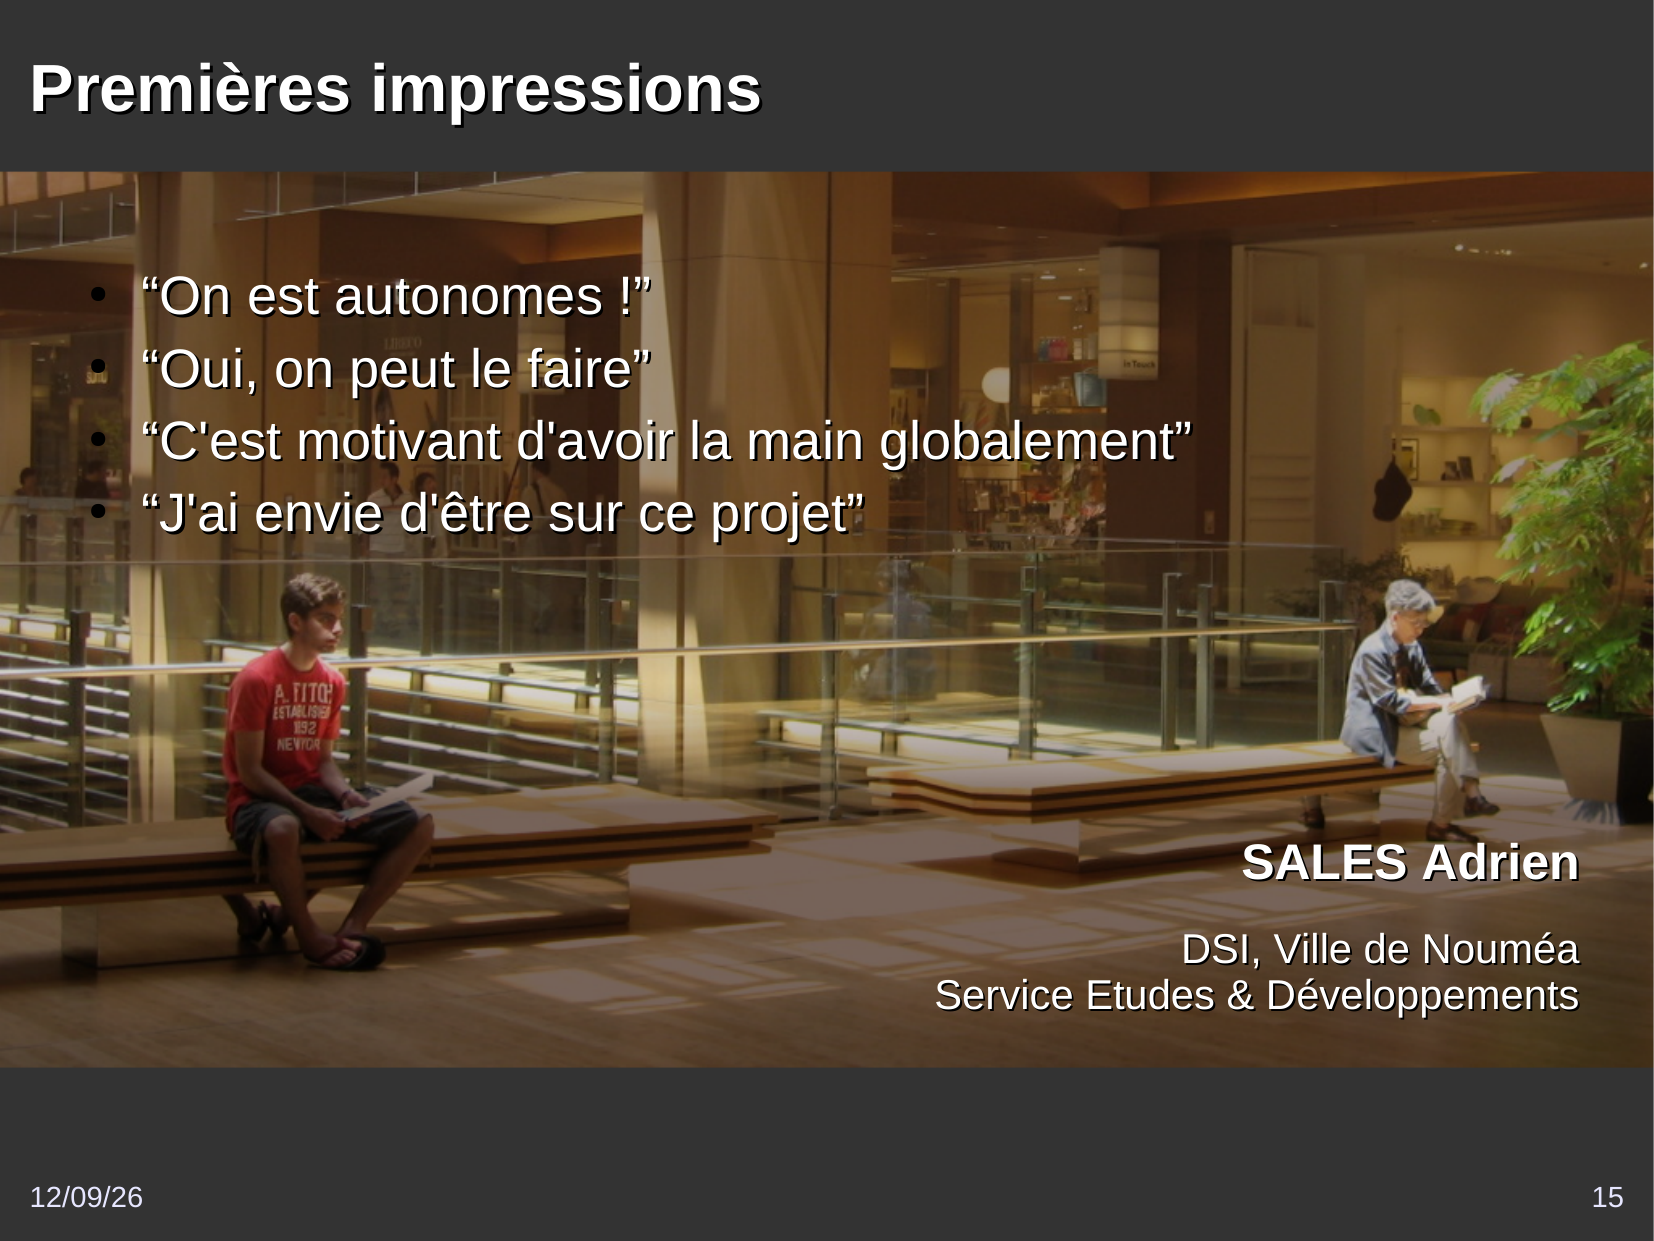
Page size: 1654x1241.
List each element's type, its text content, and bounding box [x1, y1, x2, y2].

picture [0, 0, 1654, 1241]
title Premières impressions [29, 0, 1506, 178]
list “On est autonomes !” “Oui, on peut le faire” “C'est motivant d'avoir la main globalement” “J'ai envie d'être sur ce projet” [0, 265, 1477, 544]
